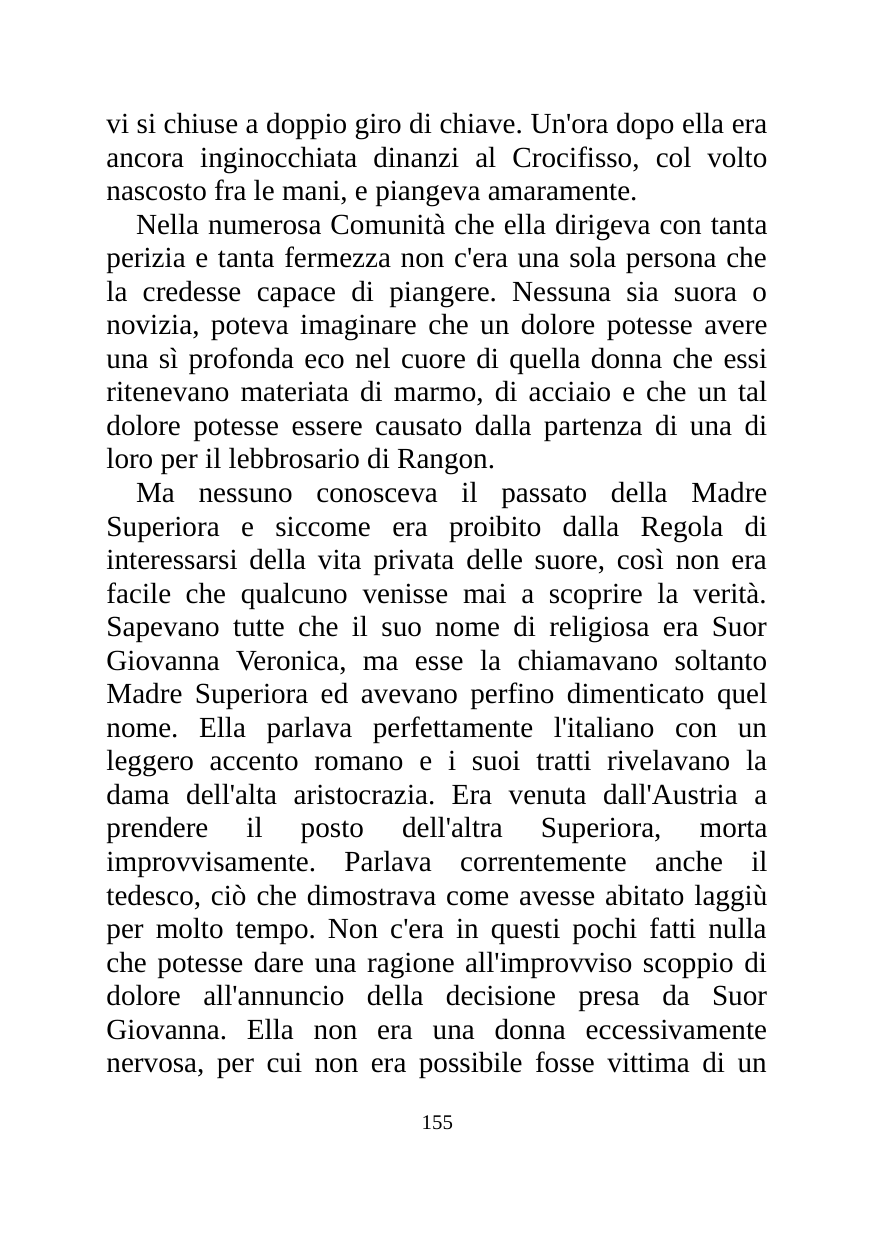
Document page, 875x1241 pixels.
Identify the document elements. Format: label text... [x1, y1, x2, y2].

text vi si chiuse a doppio giro di chiave. Un'ora dopo ella era ancora inginocchiata dinanzi al Crocifisso, col volto nascosto fra le mani, e piangeva amaramente. [106, 106, 768, 207]
text Ma nessuno conosceva il passato della Madre Superiora e siccome era proibito dalla Regola di interessarsi della vita privata delle suore, così non era facile che qualcuno venisse mai a scoprire la verità. Sapevano tutte che il suo nome di religiosa era Suor Giovanna Veronica, ma esse la chiamavano soltanto Madre Superiora ed avevano perfino dimenticato quel nome. Ella parlava perfettamente l'italiano con un leggero accento romano e i suoi tratti rivelavano la dama dell'alta aristocrazia. Era venuta dall'Austria a prendere il posto dell'altra Superiora, morta improvvisamente. Parlava correntemente anche il tedesco, ciò che dimostrava come avesse abitato laggiù per molto tempo. Non c'era in questi pochi fatti nulla che potesse dare una ragione all'improvviso scoppio di dolore all'annuncio della decisione presa da Suor Giovanna. Ella non era una donna eccessivamente nervosa, per cui non era possibile fosse vittima di un [106, 475, 768, 1079]
text Nella numerosa Comunità che ella dirigeva con tanta perizia e tanta fermezza non c'era una sola persona che la credesse capace di piangere. Nessuna sia suora o novizia, poteva imaginare che un dolore potesse avere una sì profonda eco nel cuore di quella donna che essi ritenevano materiata di marmo, di acciaio e che un tal dolore potesse essere causato dalla partenza di una di loro per il lebbrosario di Rangon. [106, 207, 768, 475]
